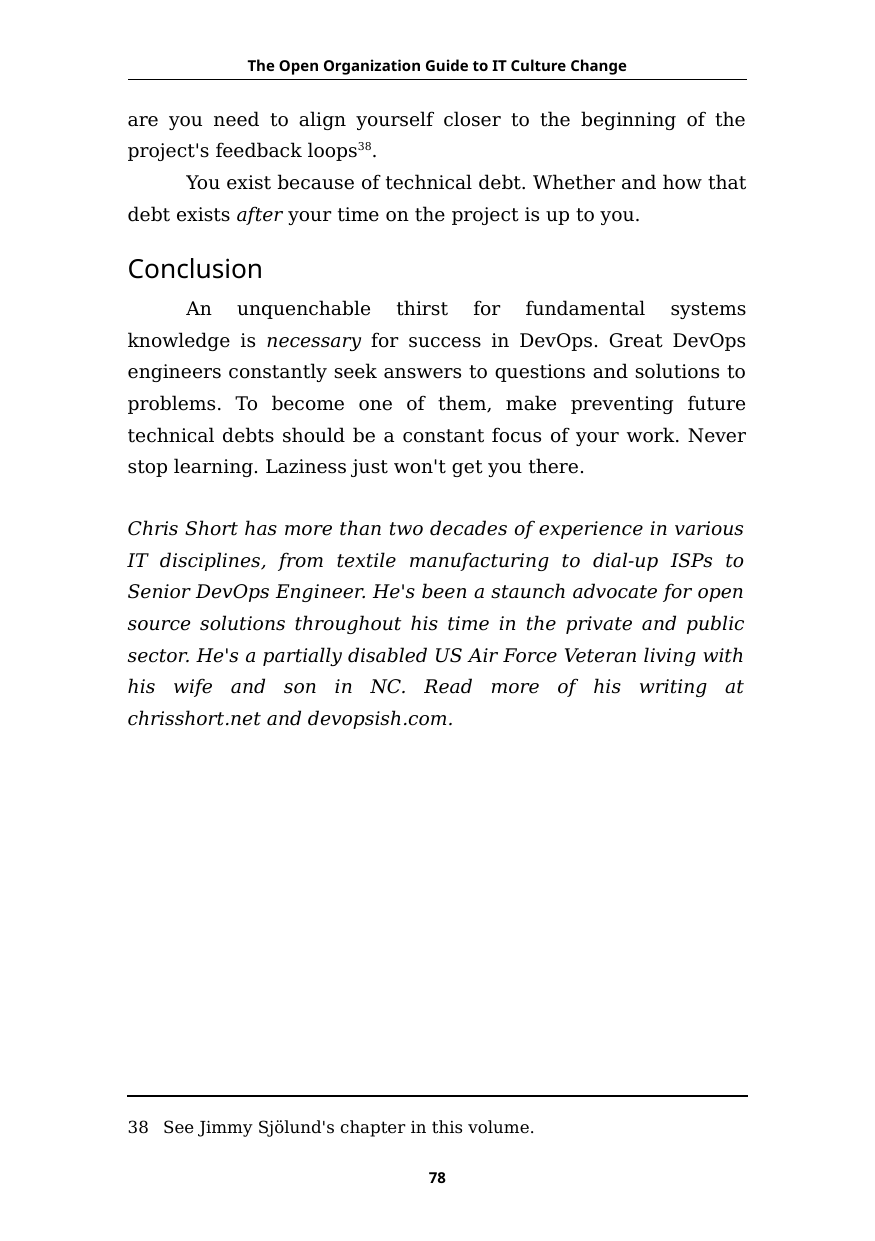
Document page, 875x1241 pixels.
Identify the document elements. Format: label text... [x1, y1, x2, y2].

text An unquenchable thirst for fundamental systems knowledge is necessary for success in DevOps. Great DevOps engineers constantly seek answers to questions and solutions to problems. To become one of them, make preventing future technical debts should be a constant focus of your work. Never stop learning. Laziness just won't get you there. [127, 298, 747, 478]
text See Jimmy Sjölund's chapter in this volume. [127, 1118, 747, 1138]
subtitle Conclusion [127, 250, 747, 286]
text are you need to align yourself closer to the beginning of the project's feedback loops. [127, 109, 747, 162]
text You exist because of technical debt. Whether and how that debt exists after your time on the project is up to you. [127, 172, 747, 226]
text Chris Short has more than two decades of experience in various IT disciplines, from textile manufacturing to dial-up ISPs to Senior DevOps Engineer. He's been a staunch advocate for open source solutions throughout his time in the private and public sector. He's a partially disabled US Air Force Veteran living with his wife and son in NC. Read more of his writing at chrisshort.net and devopsish.com. [127, 518, 747, 730]
